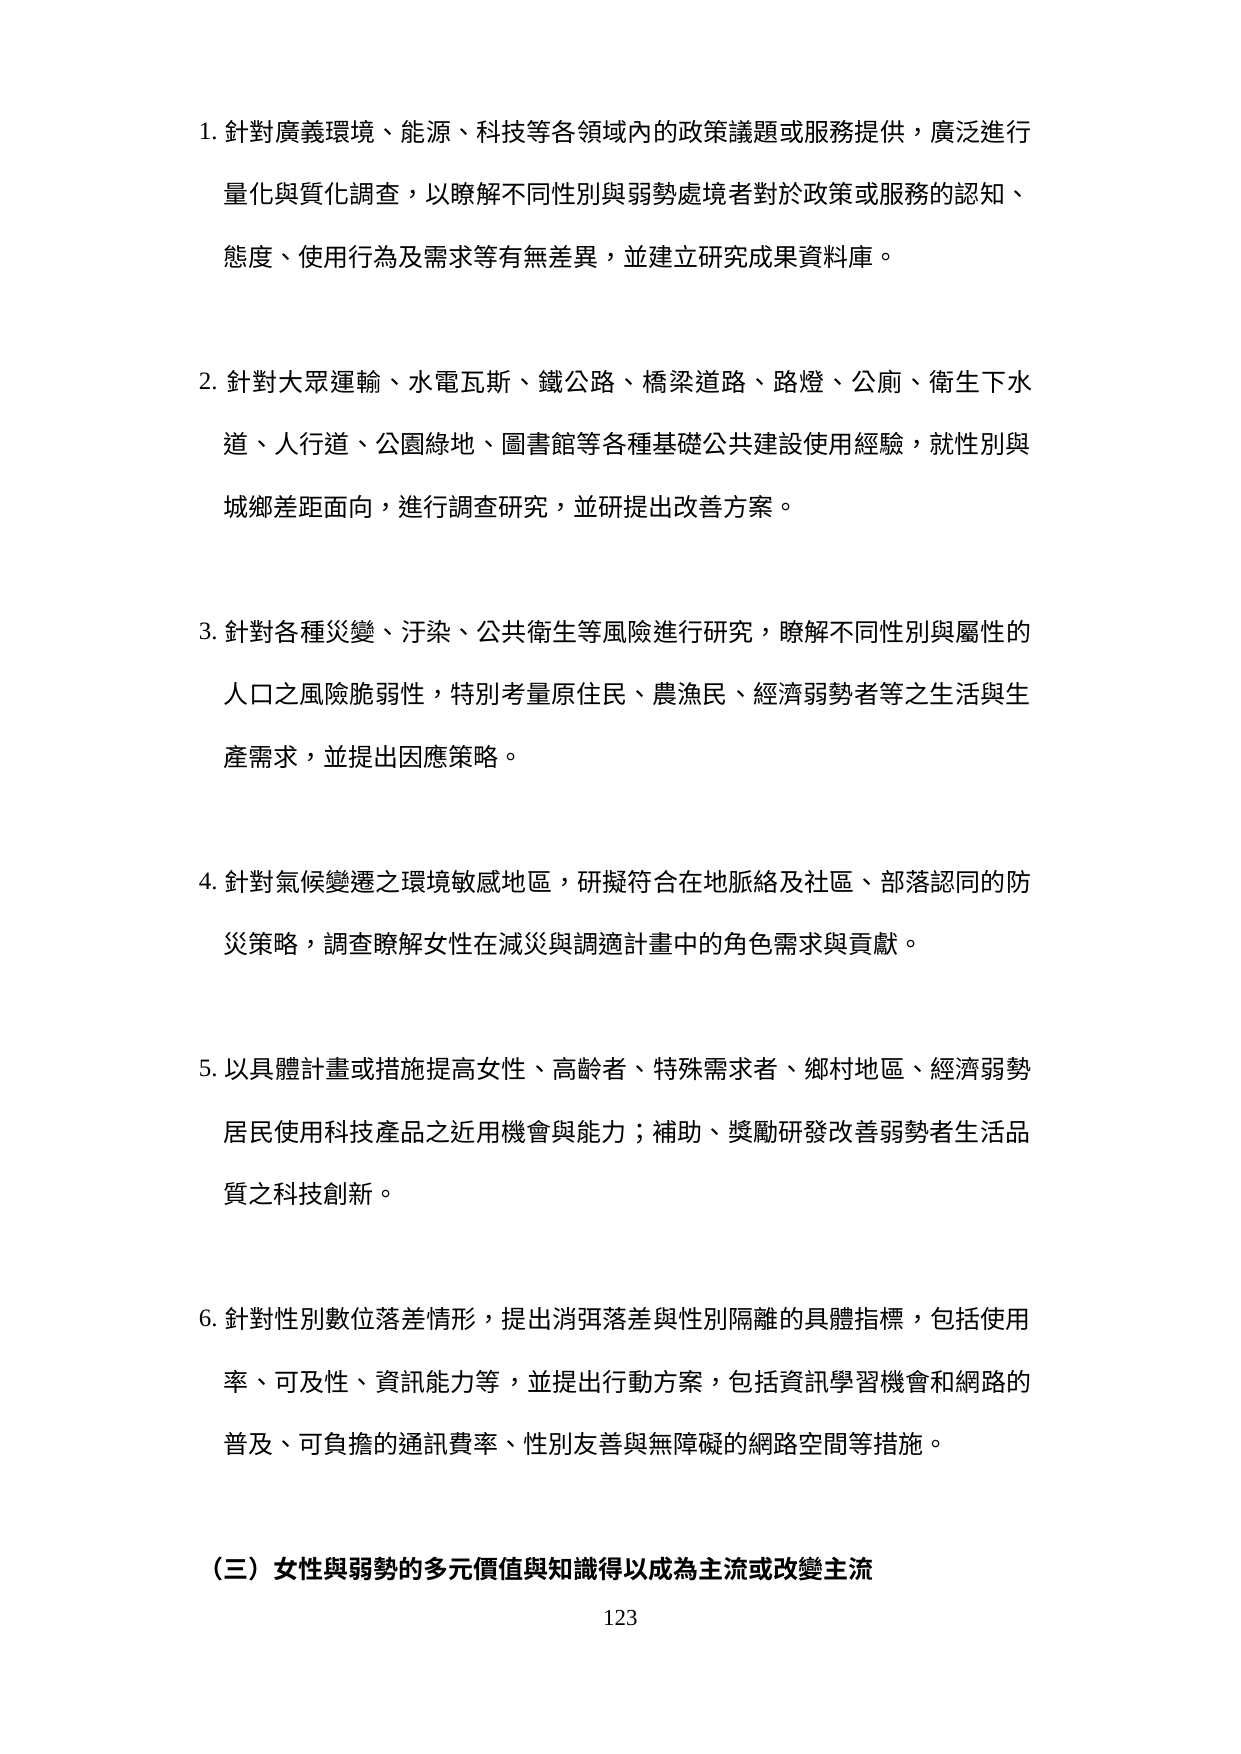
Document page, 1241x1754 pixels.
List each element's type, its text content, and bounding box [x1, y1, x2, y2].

table_cell 5. 以具體計畫或措施提高女性、高齡者、特殊需求者、鄉村地區、經濟弱勢居民使用科技產品之近用機會與能力；補助、獎勵研發改善弱勢者生活品質之科技創新。 [188, 1026, 1044, 1276]
table_cell 4. 針對氣候變遷之環境敏感地區，研擬符合在地脈絡及社區、部落認同的防災策略，調查瞭解女性在減災與調適計畫中的角色需求與貢獻。 [188, 839, 1044, 1026]
table_cell 1. 針對廣義環境、能源、科技等各領域內的政策議題或服務提供，廣泛進行量化與質化調查，以瞭解不同性別與弱勢處境者對於政策或服務的認知、態度、使用行為及需求等有無差異，並建立研究成果資料庫。 [188, 89, 1044, 339]
table_cell （三）女性與弱勢的多元價值與知識得以成為主流或改變主流 [188, 1526, 1044, 1589]
table_cell 6. 針對性別數位落差情形，提出消弭落差與性別隔離的具體指標，包括使用率、可及性、資訊能力等，並提出行動方案，包括資訊學習機會和網路的普及、可負擔的通訊費率、性別友善與無障礙的網路空間等措施。 [188, 1276, 1044, 1526]
table_cell 2. 針對大眾運輸、水電瓦斯、鐵公路、橋梁道路、路燈、公廁、衛生下水道、人行道、公園綠地、圖書館等各種基礎公共建設使用經驗，就性別與城鄉差距面向，進行調查研究，並研提出改善方案。 [188, 339, 1044, 589]
table_cell 3. 針對各種災變、汙染、公共衛生等風險進行研究，瞭解不同性別與屬性的人口之風險脆弱性，特別考量原住民、農漁民、經濟弱勢者等之生活與生產需求，並提出因應策略。 [188, 589, 1044, 839]
